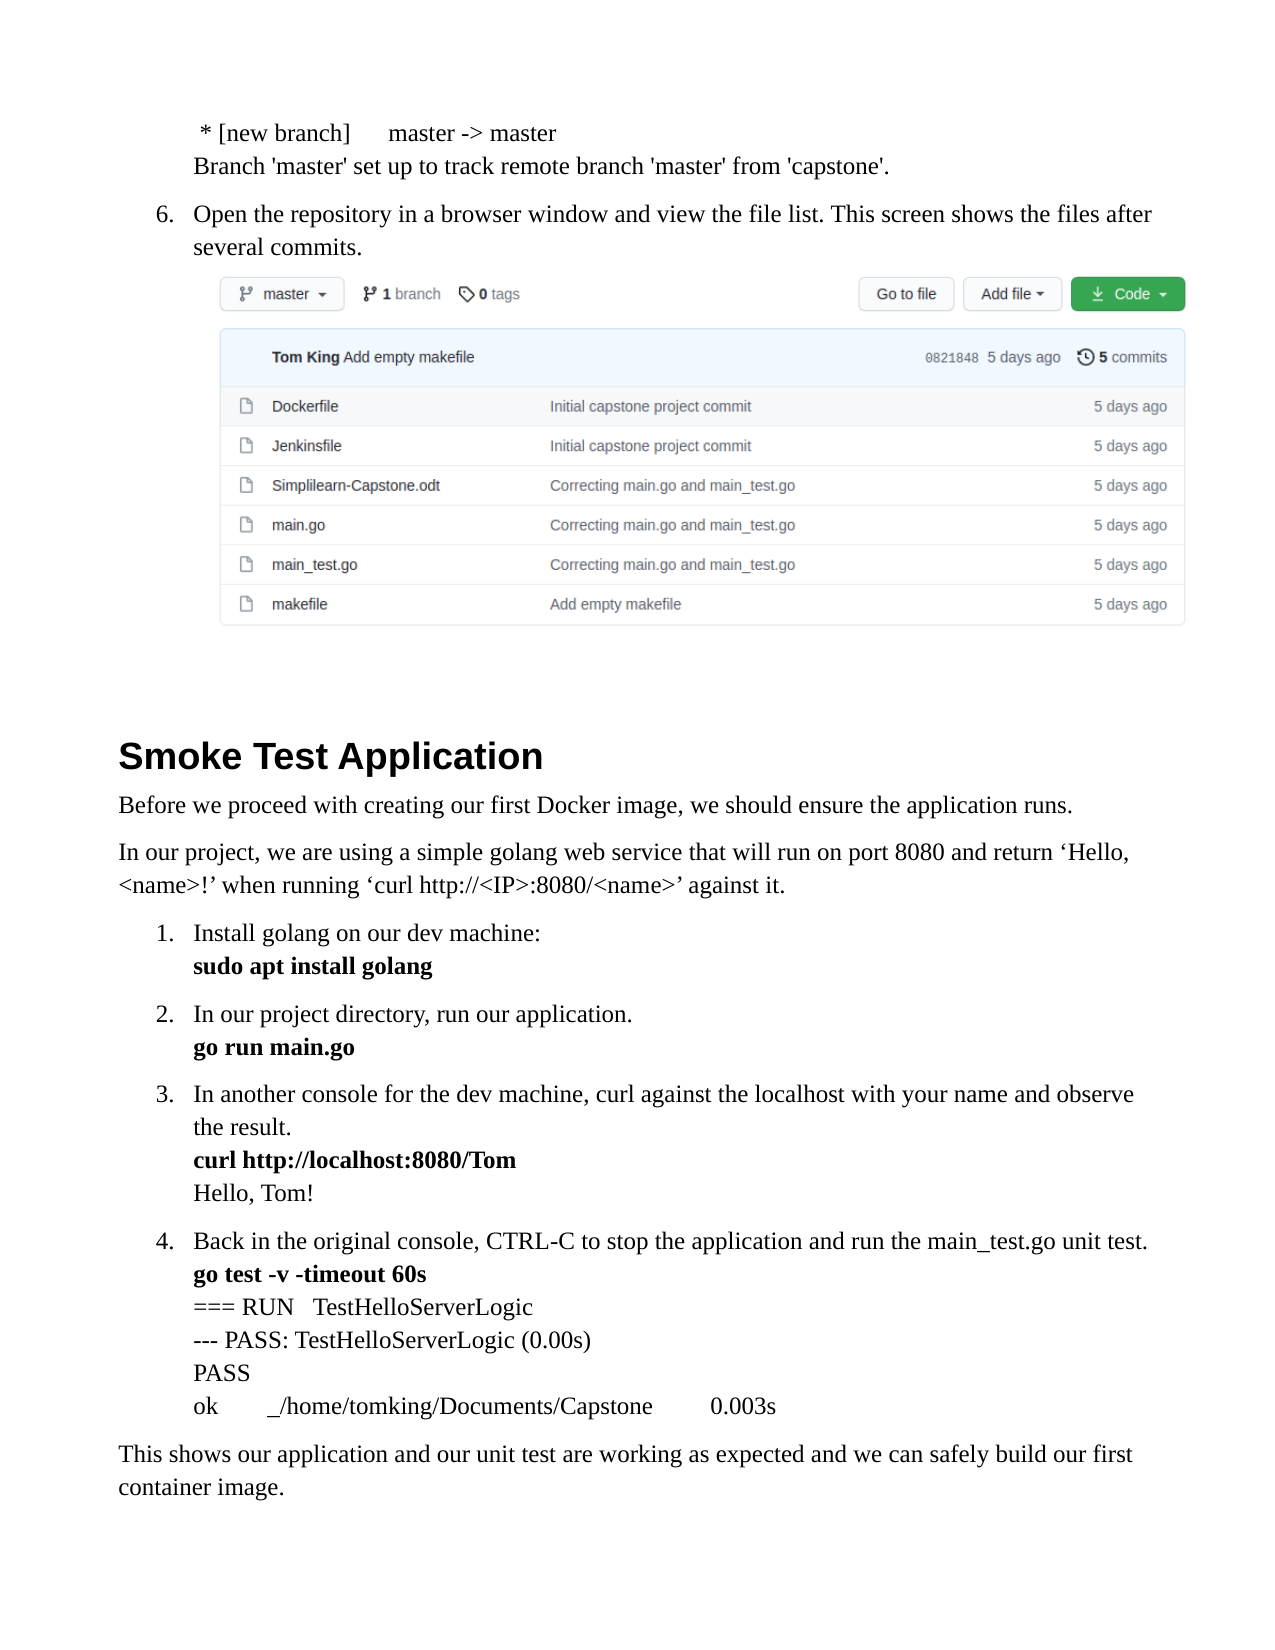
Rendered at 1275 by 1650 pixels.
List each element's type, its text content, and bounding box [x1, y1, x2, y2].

list In another console for the dev machine, curl against the localhost with your name and observe the result. curl http://localhost:8080/Tom Hello, Tom! [156, 1079, 1157, 1207]
list Open the repository in a browser window and view the file list. This screen shows the files after several commits. [156, 199, 1157, 690]
list Back in the original console, CTRL-C to stop the application and run the main_test.go unit test. go test -v -timeout 60s === RUN TestHelloServerLogic --- PASS: TestHelloServerLogic (0.00s) PASS ok _/home/tomking/Documents/Capstone 0.003s [156, 1226, 1157, 1420]
picture [193, 264, 1195, 631]
text Before we proceed with creating our first Docker image, we should ensure the application runs. [118, 790, 1157, 819]
list In our project directory, run our application. go run main.go [156, 999, 1157, 1061]
list * [new branch] master -> master Branch 'master' set up to track remote branch 'master' from 'capstone'. [156, 118, 1157, 180]
text This shows our application and our unit test are working as expected and we can safely build our first container image. [118, 1439, 1157, 1501]
subtitle Smoke Test Application [118, 734, 1157, 777]
text In our project, we are using a simple golang web service that will run on port 8080 and return ‘Hello, <name>!’ when running ‘curl http://<IP>:8080/<name>’ against it. [118, 837, 1157, 899]
list Install golang on our dev machine: sudo apt install golang [156, 918, 1157, 980]
